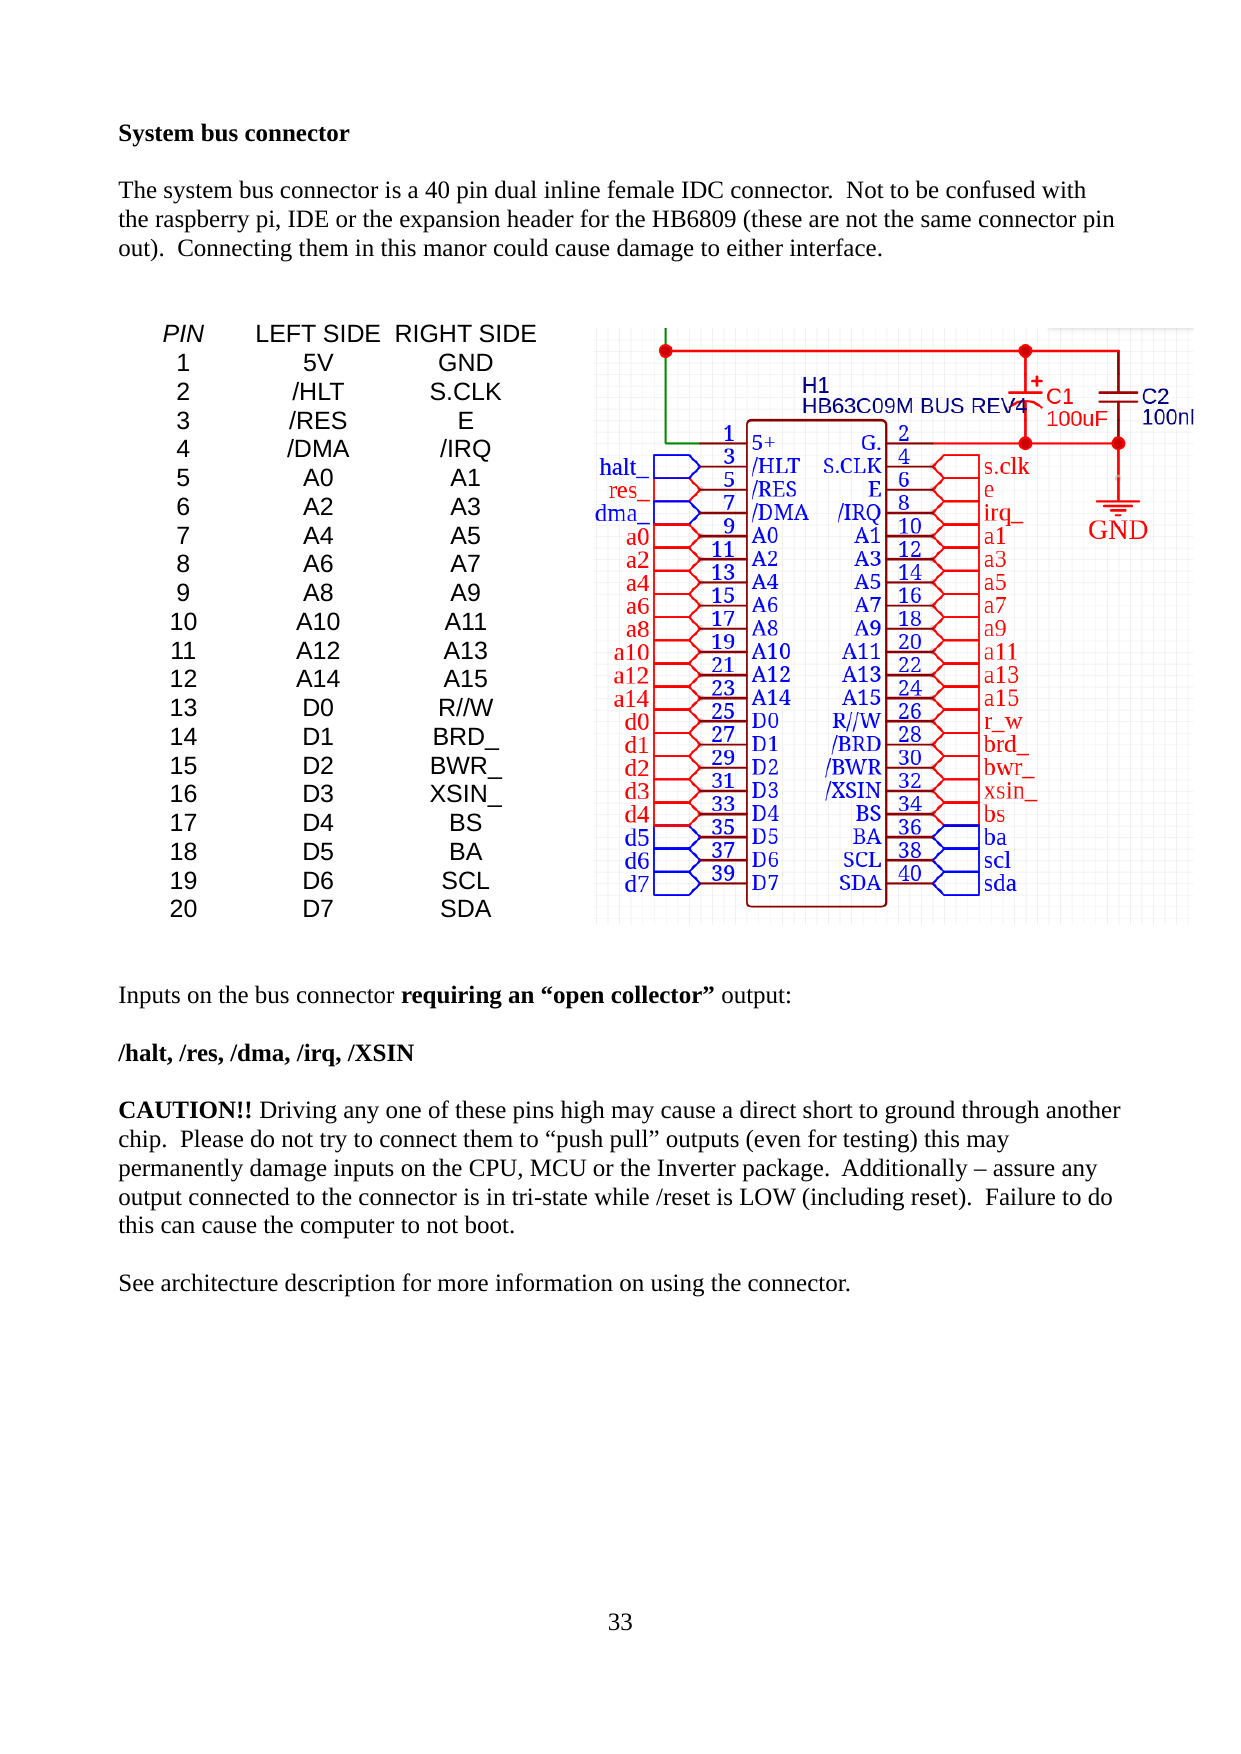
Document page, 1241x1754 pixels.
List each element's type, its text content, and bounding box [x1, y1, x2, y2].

text Inputs on the bus connector requiring an “open collector” output: [118, 981, 1122, 1009]
table_cell XSIN_ [385, 779, 546, 808]
table_cell D4 [251, 808, 385, 837]
table_cell 7 [115, 521, 251, 549]
table_cell SCL [385, 866, 546, 894]
table_cell 13 [115, 693, 251, 722]
table_cell A3 [385, 492, 546, 521]
table_cell 6 [115, 492, 251, 521]
table_cell 2 [115, 377, 251, 406]
table_cell D2 [251, 751, 385, 779]
table_cell GND [385, 348, 546, 377]
table_cell SDA [385, 894, 546, 923]
table_cell A6 [251, 549, 385, 578]
table_cell D0 [251, 693, 385, 722]
picture [593, 328, 1194, 925]
table_cell A11 [385, 607, 546, 636]
table_cell A10 [251, 607, 385, 636]
table_cell BRD_ [385, 722, 546, 751]
table_cell D6 [251, 866, 385, 894]
table_cell A5 [385, 521, 546, 549]
table_cell A14 [251, 664, 385, 693]
table_cell R//W [385, 693, 546, 722]
table_cell S.CLK [385, 377, 546, 406]
table_cell 18 [115, 837, 251, 866]
table_cell 9 [115, 578, 251, 607]
table_cell /HLT [251, 377, 385, 406]
table_cell A9 [385, 578, 546, 607]
table_cell 19 [115, 866, 251, 894]
table_cell 8 [115, 549, 251, 578]
table_cell D1 [251, 722, 385, 751]
table_cell D5 [251, 837, 385, 866]
table_cell BA [385, 837, 546, 866]
table_cell 16 [115, 779, 251, 808]
table_cell 10 [115, 607, 251, 636]
table_cell A8 [251, 578, 385, 607]
table_cell D3 [251, 779, 385, 808]
table_cell 15 [115, 751, 251, 779]
table_cell 14 [115, 722, 251, 751]
table_cell /RES [251, 406, 385, 434]
table_cell D7 [251, 894, 385, 923]
table_cell /IRQ [385, 434, 546, 463]
text CAUTION!! Driving any one of these pins high may cause a direct short to ground through another chip. Please do not try to connect them to “push pull” outputs (even for testing) this may permanently damage inputs on the CPU, MCU or the Inverter package. Additionally – assure any output connected to the connector is in tri-state while /reset is LOW (including reset). Failure to do this can cause the computer to not boot. [118, 1096, 1122, 1239]
table_cell A12 [251, 636, 385, 664]
table_cell 17 [115, 808, 251, 837]
table_header PIN [115, 319, 251, 348]
table_cell /DMA [251, 434, 385, 463]
text /halt, /res, /dma, /irq, /XSIN [118, 1038, 1122, 1067]
table_cell 20 [115, 894, 251, 923]
table_cell A13 [385, 636, 546, 664]
table_cell E [385, 406, 546, 434]
table_cell A15 [385, 664, 546, 693]
table_cell A0 [251, 463, 385, 492]
table_cell 4 [115, 434, 251, 463]
table_cell A7 [385, 549, 546, 578]
table_cell 5V [251, 348, 385, 377]
table_cell 12 [115, 664, 251, 693]
text System bus connector [118, 118, 1122, 147]
text See architecture description for more information on using the connector. [118, 1268, 1122, 1297]
table_cell A1 [385, 463, 546, 492]
table_header RIGHT SIDE [385, 319, 546, 348]
table_cell A2 [251, 492, 385, 521]
table_cell BS [385, 808, 546, 837]
table_cell A4 [251, 521, 385, 549]
table_cell 11 [115, 636, 251, 664]
table_header LEFT SIDE [251, 319, 385, 348]
table_cell 5 [115, 463, 251, 492]
table_cell 3 [115, 406, 251, 434]
table_cell BWR_ [385, 751, 546, 779]
text The system bus connector is a 40 pin dual inline female IDC connector. Not to be confused with the raspberry pi, IDE or the expansion header for the HB6809 (these are not the same connector pin out). Connecting them in this manor could cause damage to either interface. [118, 176, 1122, 262]
table_cell 1 [115, 348, 251, 377]
